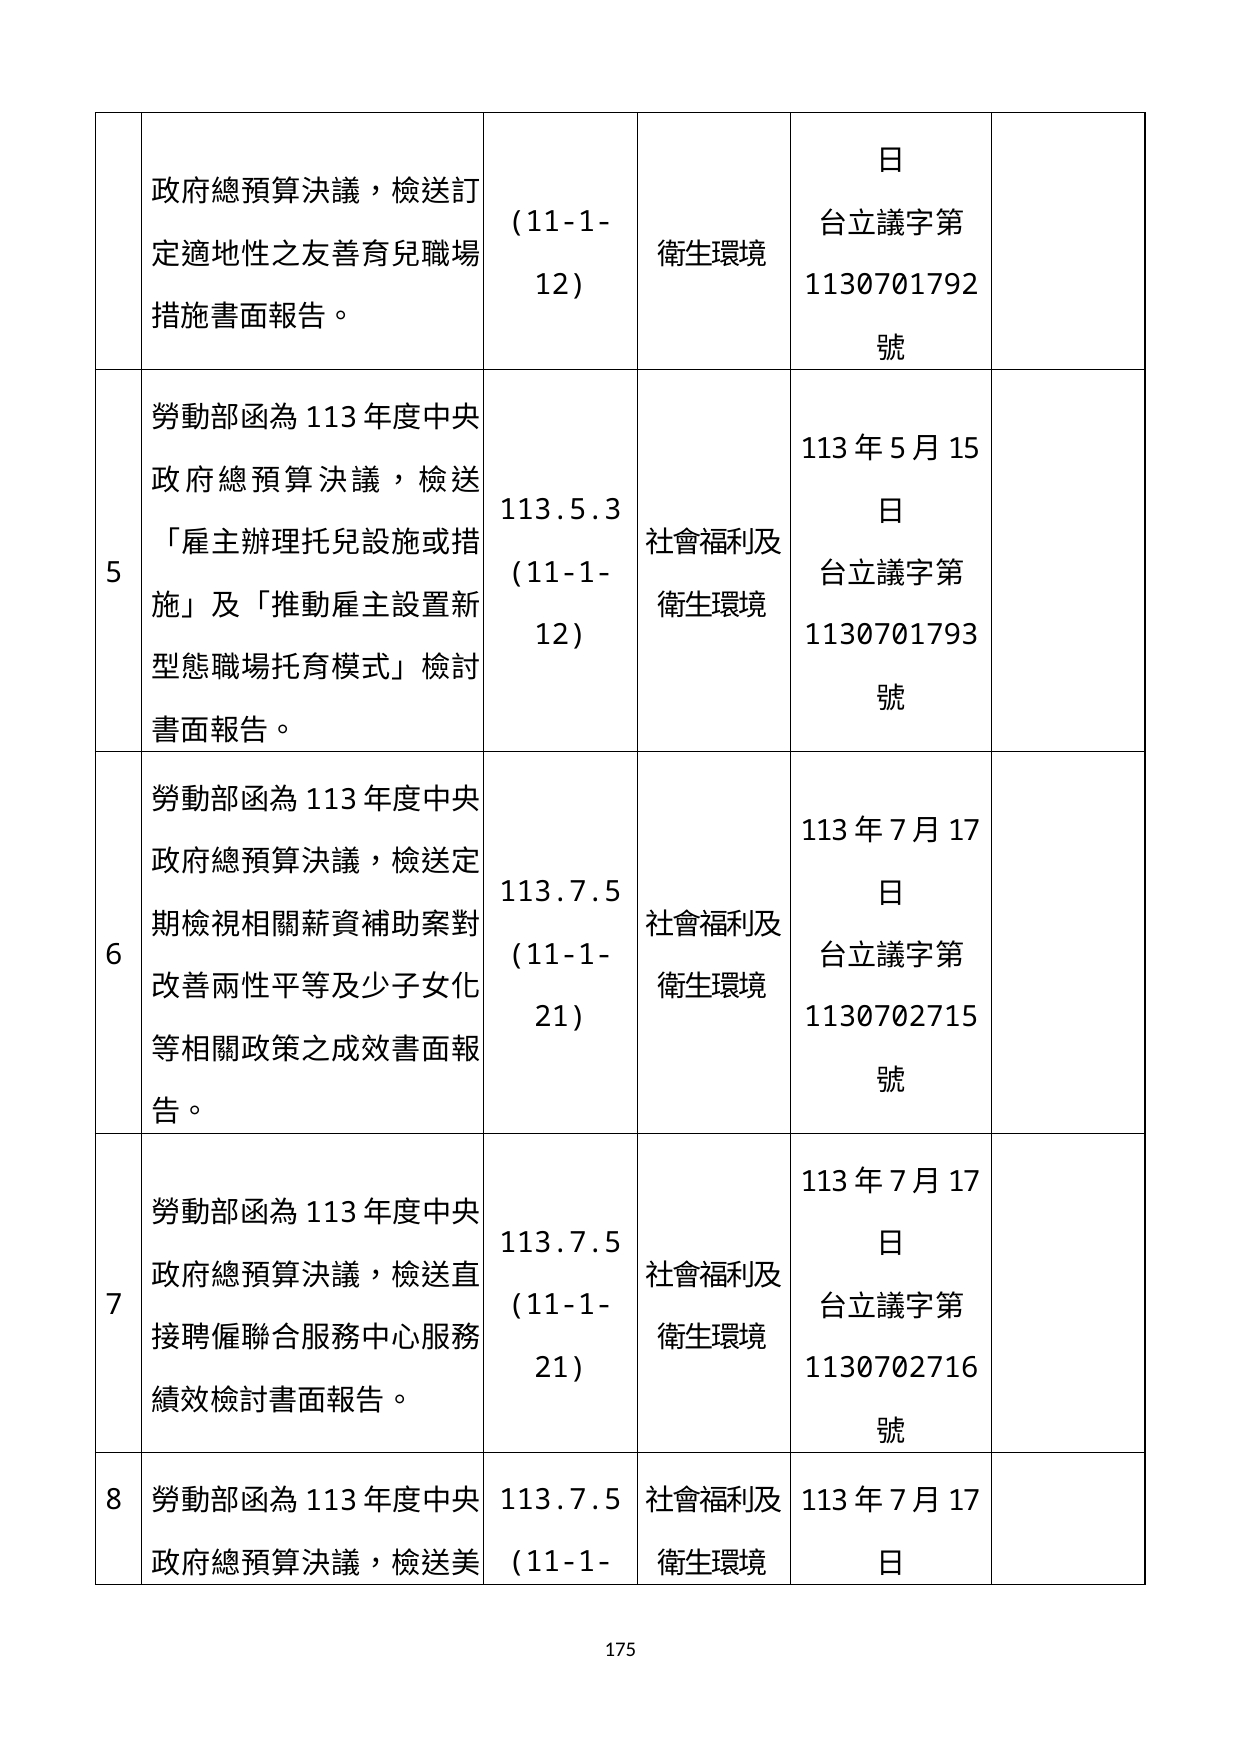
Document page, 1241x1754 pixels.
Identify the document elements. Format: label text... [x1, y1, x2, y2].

table_cell (11-1-12) [484, 113, 637, 369]
table_cell [992, 370, 1144, 751]
table_cell 勞動部函為113年度中央政府總預算決議，檢送直接聘僱聯合服務中心服務績效檢討書面報告。 [142, 1134, 483, 1452]
table_cell 113年7月17日 台立議字第1130702716號 [791, 1134, 991, 1452]
table_cell 113.7.5 (11-1- [484, 1453, 637, 1584]
table_cell 社會福利及衛生環境 [638, 370, 790, 751]
table_cell 113.5.3 (11-1-12) [484, 370, 637, 751]
table_cell [96, 752, 141, 1133]
table_cell [992, 1453, 1144, 1584]
table_cell 113年7月17日 [791, 1453, 991, 1584]
table_cell 113.7.5 (11-1-21) [484, 1134, 637, 1452]
table_cell [992, 113, 1144, 369]
table_cell [96, 370, 141, 751]
table_cell 政府總預算決議，檢送訂定適地性之友善育兒職場措施書面報告。 [142, 113, 483, 369]
table_cell 社會福利及衛生環境 [638, 752, 790, 1133]
table_cell [96, 1453, 141, 1584]
table_cell 衛生環境 [638, 113, 790, 369]
table_cell 113.7.5 (11-1-21) [484, 752, 637, 1133]
table_cell 日 台立議字第1130701792號 [791, 113, 991, 369]
table_cell 113年5月15日 台立議字第1130701793號 [791, 370, 991, 751]
table_cell 社會福利及衛生環境 [638, 1134, 790, 1452]
table_cell 113年7月17日 台立議字第1130702715號 [791, 752, 991, 1133]
table_cell 勞動部函為113年度中央政府總預算決議，檢送「雇主辦理托兒設施或措施」及「推動雇主設置新型態職場托育模式」檢討書面報告。 [142, 370, 483, 751]
table_cell [96, 113, 141, 369]
table_cell [96, 1134, 141, 1452]
table_cell 勞動部函為113年度中央政府總預算決議，檢送定期檢視相關薪資補助案對改善兩性平等及少子女化等相關政策之成效書面報告。 [142, 752, 483, 1133]
table_cell [992, 1134, 1144, 1452]
table_cell 勞動部函為113年度中央政府總預算決議，檢送美 [142, 1453, 483, 1584]
table_cell [992, 752, 1144, 1133]
table_cell 社會福利及衛生環境 [638, 1453, 790, 1584]
